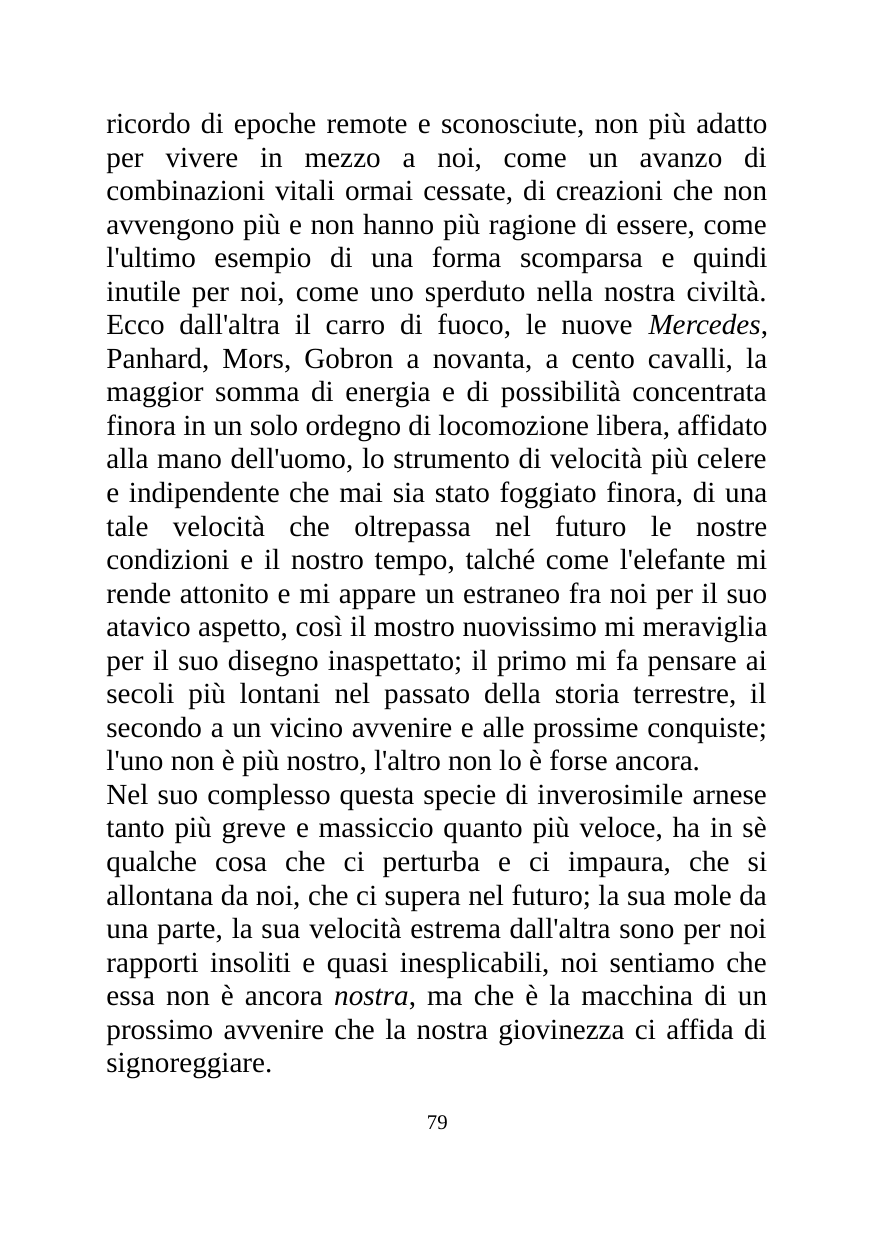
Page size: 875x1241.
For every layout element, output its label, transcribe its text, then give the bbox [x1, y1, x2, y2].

text Nel suo complesso questa specie di inverosimile arnese tanto più greve e massiccio quanto più veloce, ha in sè qualche cosa che ci perturba e ci impaura, che si allontana da noi, che ci supera nel futuro; la sua mole da una parte, la sua velocità estrema dall'altra sono per noi rapporti insoliti e quasi inesplicabili, noi sentiamo che essa non è ancora nostra, ma che è la macchina di un prossimo avvenire che la nostra giovinezza ci affida di signoreggiare. [106, 777, 768, 1079]
text ricordo di epoche remote e sconosciute, non più adatto per vivere in mezzo a noi, come un avanzo di combinazioni vitali ormai cessate, di creazioni che non avvengono più e non hanno più ragione di essere, come l'ultimo esempio di una forma scomparsa e quindi inutile per noi, come uno sperduto nella nostra civiltà. Ecco dall'altra il carro di fuoco, le nuove Mercedes, Panhard, Mors, Gobron a novanta, a cento cavalli, la maggior somma di energia e di possibilità concentrata finora in un solo ordegno di locomozione libera, affidato alla mano dell'uomo, lo strumento di velocità più celere e indipendente che mai sia stato foggiato finora, di una tale velocità che oltrepassa nel futuro le nostre condizioni e il nostro tempo, talché come l'elefante mi rende attonito e mi appare un estraneo fra noi per il suo atavico aspetto, così il mostro nuovissimo mi meraviglia per il suo disegno inaspettato; il primo mi fa pensare ai secoli più lontani nel passato della storia terrestre, il secondo a un vicino avvenire e alle prossime conquiste; l'uno non è più nostro, l'altro non lo è forse ancora. [106, 106, 768, 777]
